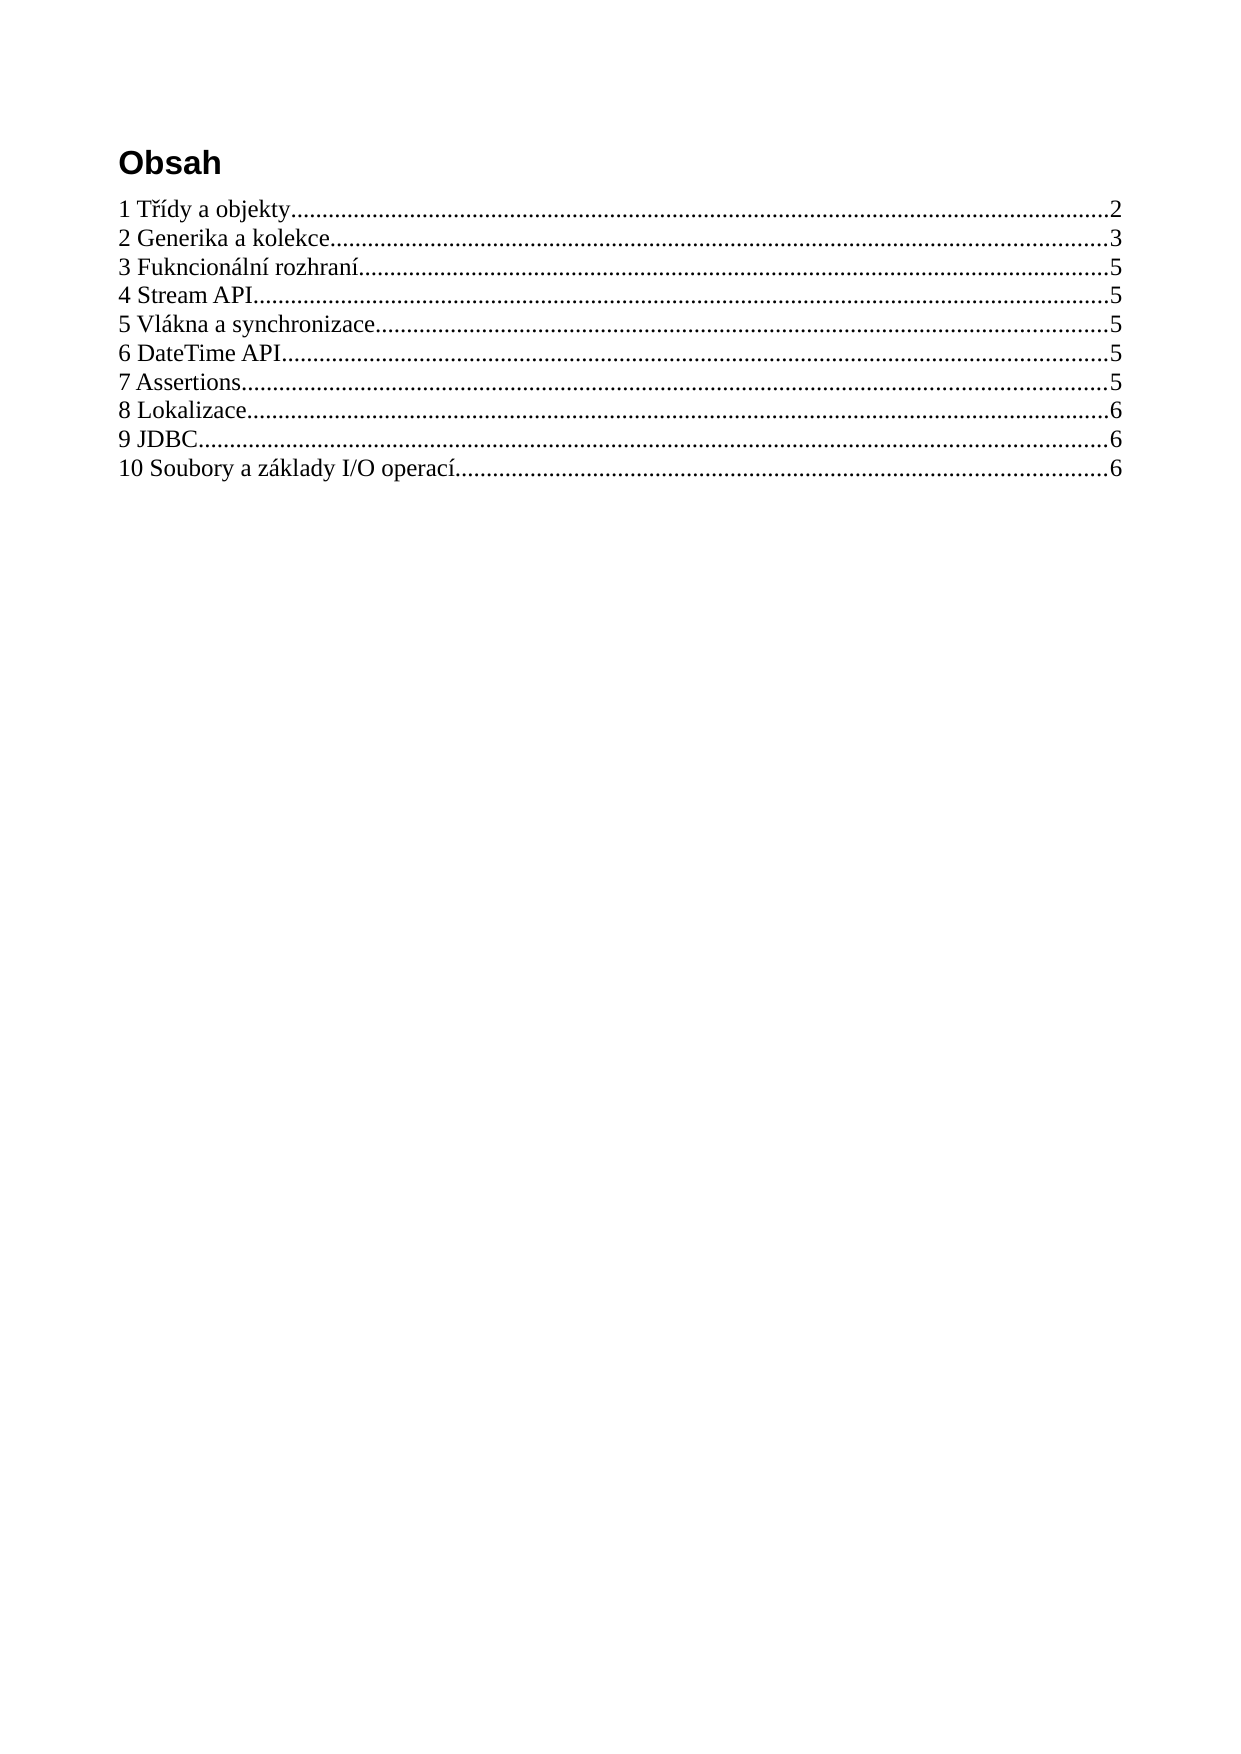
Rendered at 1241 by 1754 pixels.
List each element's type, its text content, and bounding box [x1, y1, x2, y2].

text 10 Soubory a základy I/O operací 6 [118, 453, 1122, 482]
text 5 Vlákna a synchronizace 5 [118, 309, 1122, 338]
text 4 Stream API 5 [118, 280, 1122, 309]
text 7 Assertions 5 [118, 367, 1122, 395]
text 8 Lokalizace 6 [118, 395, 1122, 424]
subtitle Obsah [118, 143, 1122, 182]
text 6 DateTime API 5 [118, 338, 1122, 367]
text 2 Generika a kolekce 3 [118, 223, 1122, 252]
text 1 Třídy a objekty 2 [118, 194, 1122, 223]
text 3 Fukncionální rozhraní 5 [118, 252, 1122, 280]
text 9 JDBC 6 [118, 424, 1122, 453]
